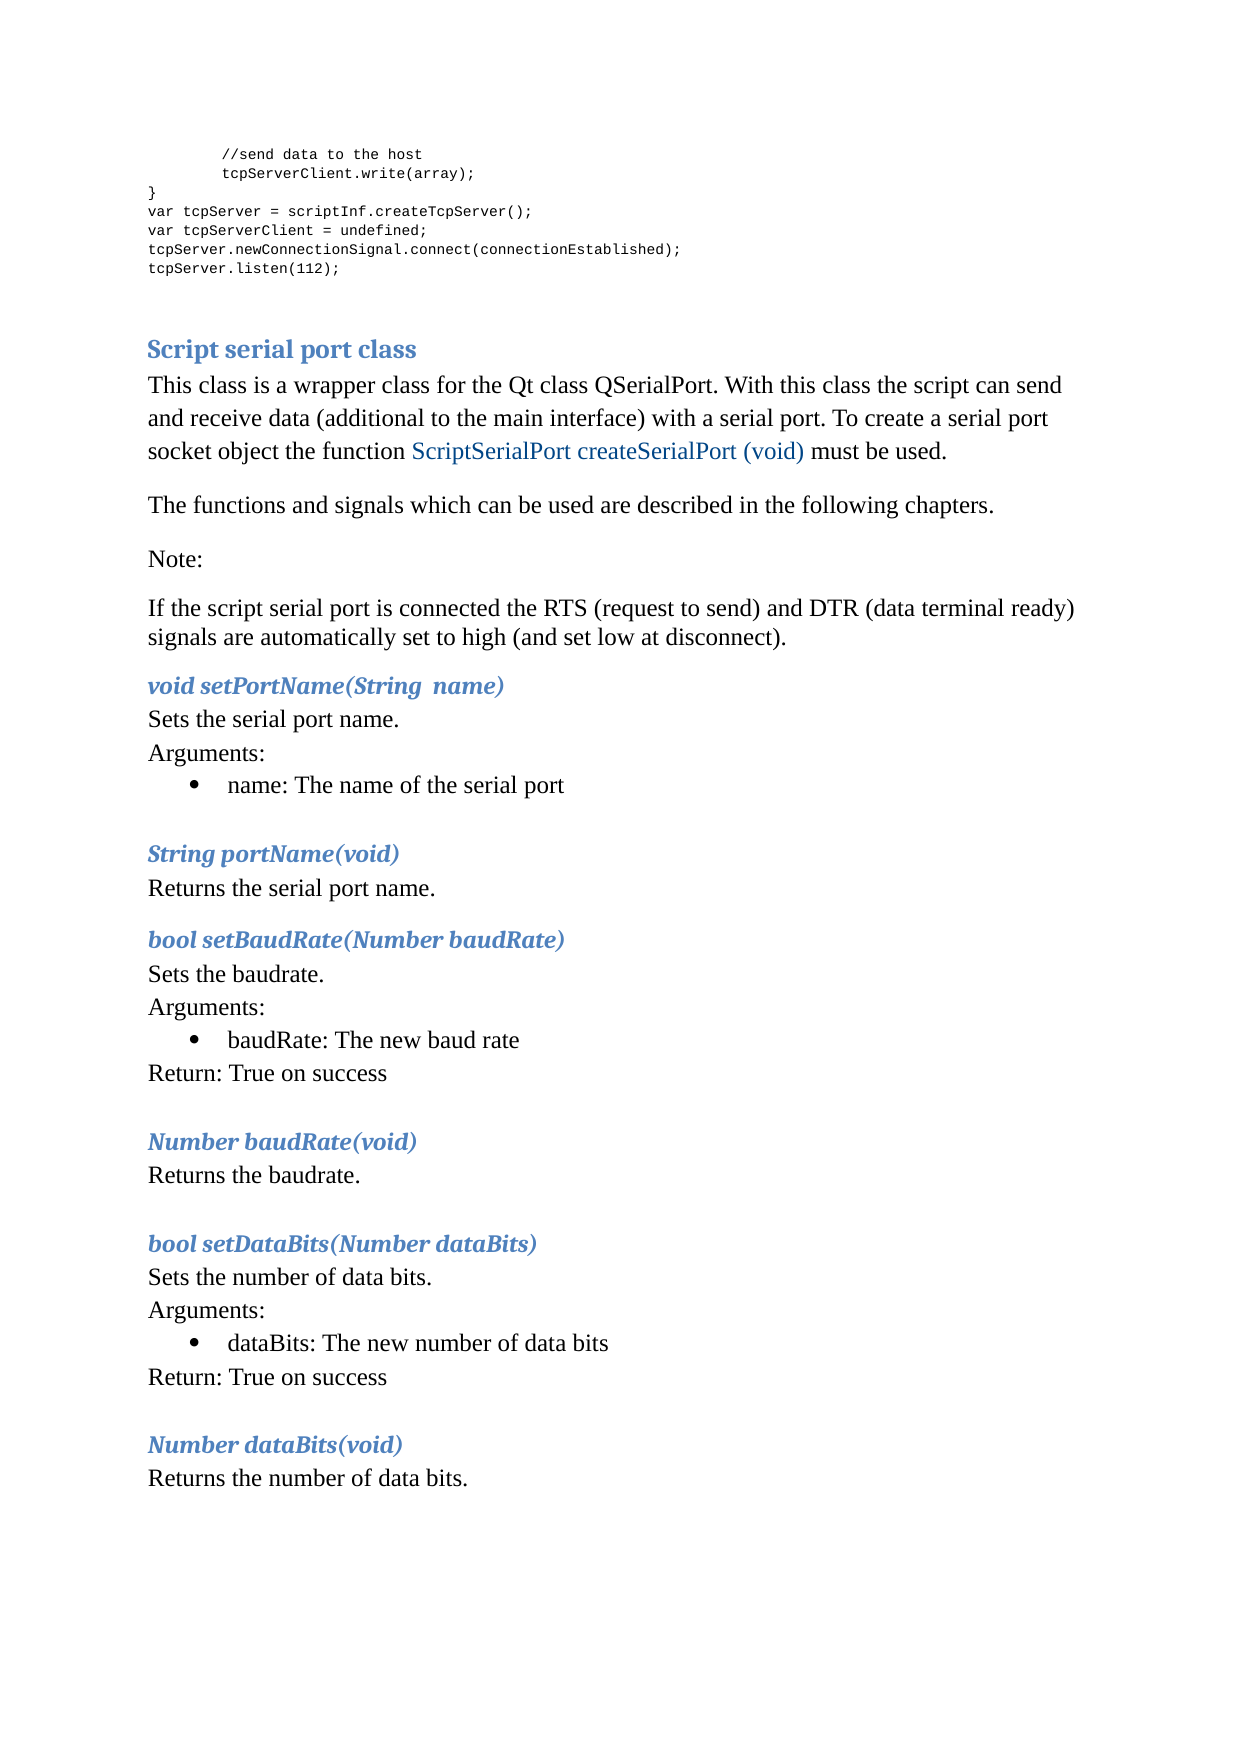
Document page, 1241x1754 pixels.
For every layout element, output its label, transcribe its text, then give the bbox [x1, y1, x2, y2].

text Sets the baudrate. [148, 959, 1093, 988]
list baudRate: The new baud rate [190, 1026, 1093, 1054]
text This class is a wrapper class for the Qt class QSerialPort. With this class the script can send and receive data (additional to the main interface) with a serial port. To create a serial port socket object the function ScriptSerialPort createSerialPort (void) must be used. [148, 370, 1093, 465]
text //send data to the host [148, 148, 1093, 164]
text Return: True on success [148, 1362, 1093, 1390]
text var tcpServer = scriptInf.createTcpServer(); [148, 204, 1093, 221]
subtitle Number dataBits(void) [148, 1431, 1093, 1459]
text Arguments: [148, 1296, 1093, 1324]
text var tcpServerClient = undefined; [148, 223, 1093, 240]
text tcpServer.listen(112); [148, 261, 1093, 278]
list name: The name of the serial port [190, 771, 1093, 799]
text Sets the serial port name. [148, 704, 1093, 733]
text tcpServerClient.write(array); [148, 167, 1093, 183]
text tcpServer.newConnectionSignal.connect(connectionEstablished); [148, 242, 1093, 259]
text The functions and signals which can be used are described in the following chapters. [148, 490, 1093, 518]
subtitle String portName(void) [148, 839, 1093, 868]
list If the script serial port is connected the RTS (request to send) and DTR (data terminal ready) signals are automatically set to high (and set low at disconnect). [148, 593, 1093, 651]
subtitle Number baudRate(void) [148, 1127, 1093, 1156]
text Returns the serial port name. [148, 873, 1093, 901]
text } [148, 186, 1093, 202]
text Return: True on success [148, 1058, 1093, 1087]
text Arguments: [148, 992, 1093, 1021]
subtitle Script serial port class [148, 334, 1093, 365]
subtitle void setPortName(String name) [148, 672, 1093, 700]
text Returns the baudrate. [148, 1161, 1093, 1189]
text Arguments: [148, 738, 1093, 766]
text Sets the number of data bits. [148, 1262, 1093, 1291]
subtitle bool setDataBits(Number dataBits) [148, 1229, 1093, 1258]
text Returns the number of data bits. [148, 1463, 1093, 1492]
list Note: [148, 544, 1093, 572]
subtitle bool setBaudRate(Number baudRate) [148, 926, 1093, 955]
list dataBits: The new number of data bits [190, 1328, 1093, 1357]
